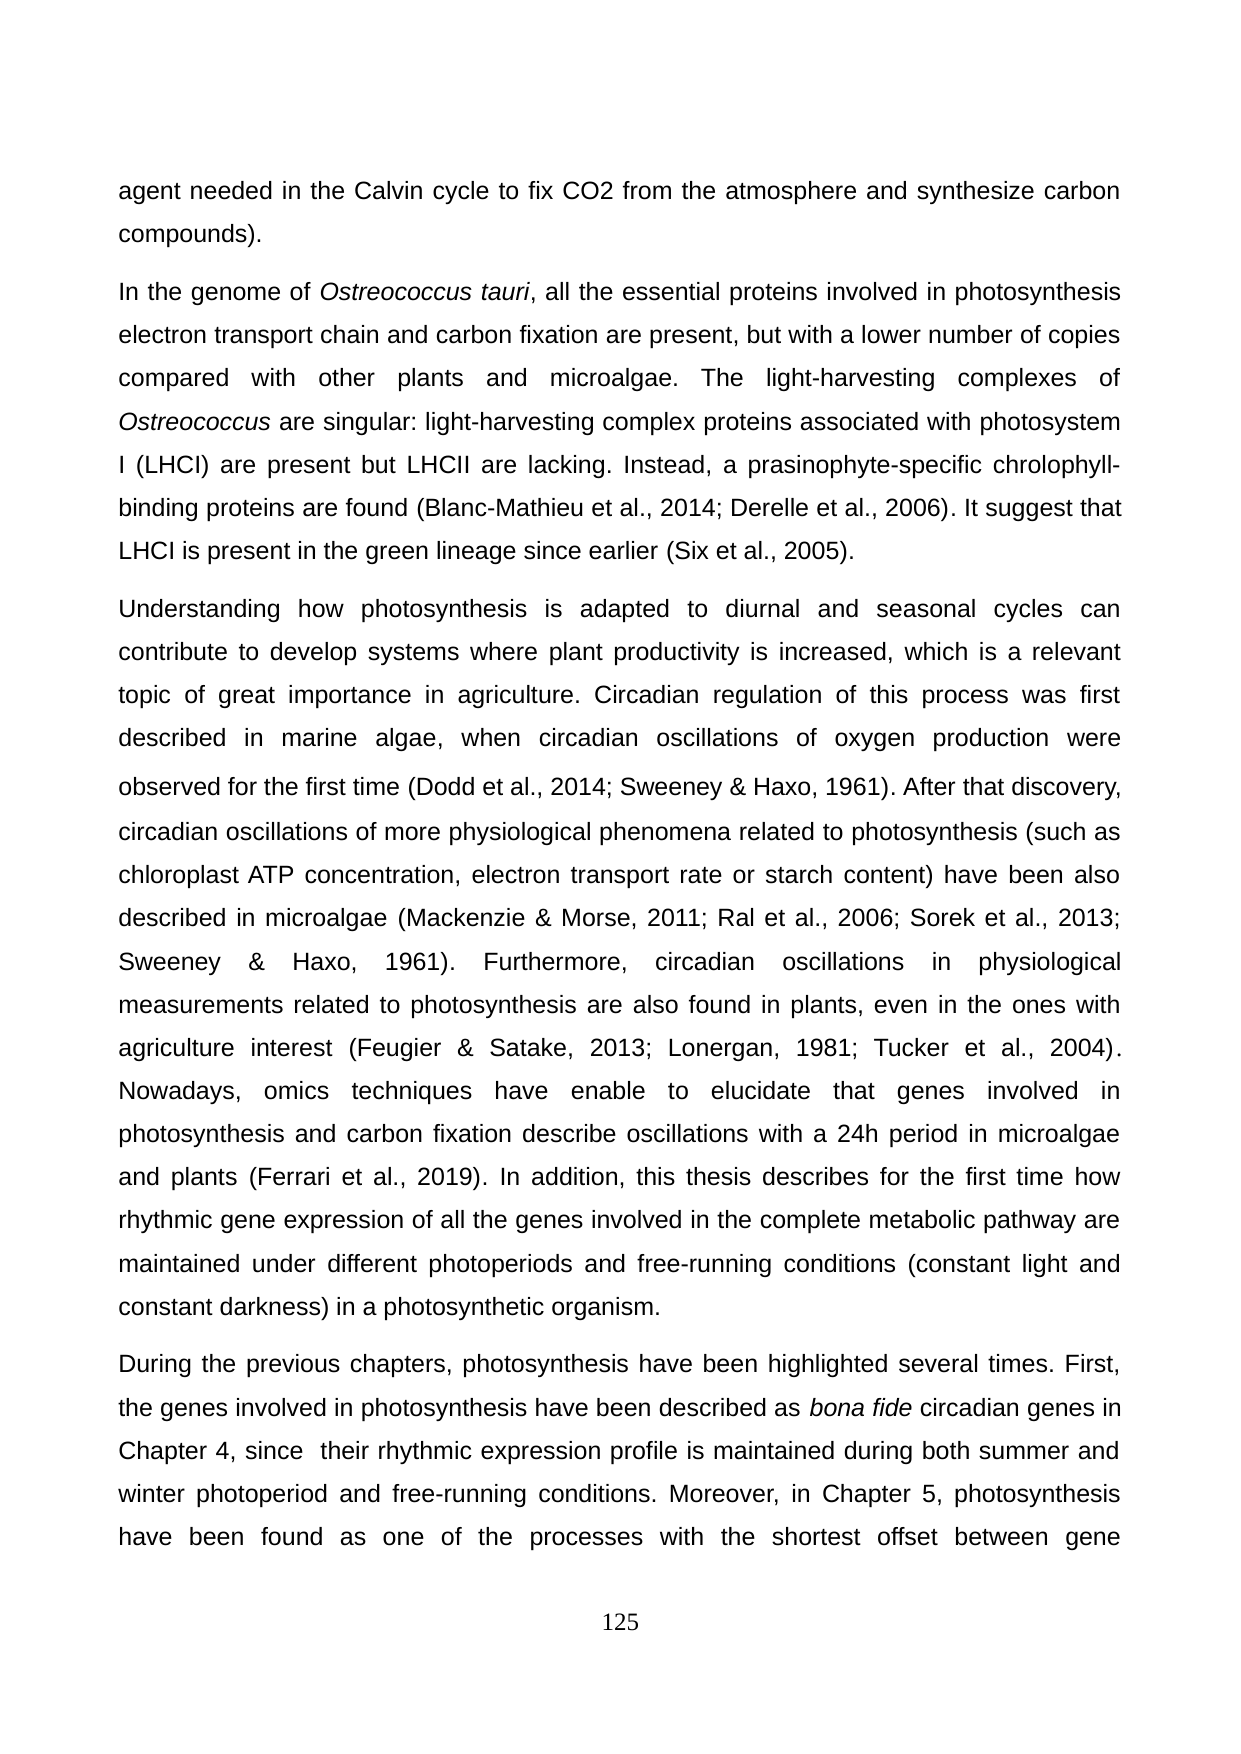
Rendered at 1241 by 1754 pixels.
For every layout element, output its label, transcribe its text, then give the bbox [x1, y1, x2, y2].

text In the genome of Ostreococcus tauri, all the essential proteins involved in photosynthesis electron transport chain and carbon fixation are present, but with a lower number of copies compared with other plants and microalgae. The light-harvesting complexes of Ostreococcus are singular: light-harvesting complex proteins associated with photosystem I (LHCI) are present but LHCII are lacking. Instead, a prasinophyte-specific chrolophyll-binding proteins are found (Blanc-Mathieu et al., 2014; Derelle et al., 2006)⁠. It suggest that LHCI is present in the green lineage since earlier (Six et al., 2005)⁠. [118, 277, 1122, 565]
text During the previous chapters, photosynthesis have been highlighted several times. First, the genes involved in photosynthesis have been described as bona fide circadian genes in Chapter 4, since their rhythmic expression profile is maintained during both summer and winter photoperiod and free-running conditions. Moreover, in Chapter 5, photosynthesis have been found as one of the processes with the shortest offset between gene [118, 1349, 1122, 1551]
text Understanding how photosynthesis is adapted to diurnal and seasonal cycles can contribute to develop systems where plant productivity is increased, which is a relevant topic of great importance in agriculture. Circadian regulation of this process was first described in marine algae, when circadian oscillations of oxygen production were observed for the first time (Dodd et al., 2014; Sweeney & Haxo, 1961)⁠. After that discovery, circadian oscillations of more physiological phenomena related to photosynthesis (such as chloroplast ATP concentration, electron transport rate or starch content) have been also described in microalgae (Mackenzie & Morse, 2011; Ral et al., 2006; Sorek et al., 2013; Sweeney & Haxo, 1961)⁠. Furthermore, circadian oscillations in physiological measurements related to photosynthesis are also found in plants, even in the ones with agriculture interest (Feugier & Satake, 2013; Lonergan, 1981; Tucker et al., 2004)⁠. Nowadays, omics techniques have enable to elucidate that genes involved in photosynthesis and carbon fixation describe oscillations with a 24h period in microalgae and plants (Ferrari et al., 2019)⁠. In addition, this thesis describes for the first time how rhythmic gene expression of all the genes involved in the complete metabolic pathway are maintained under different photoperiods and free-running conditions (constant light and constant darkness) in a photosynthetic organism. [118, 594, 1122, 1320]
text agent needed in the Calvin cycle to fix CO2 from the atmosphere and synthesize carbon compounds). [118, 176, 1122, 248]
